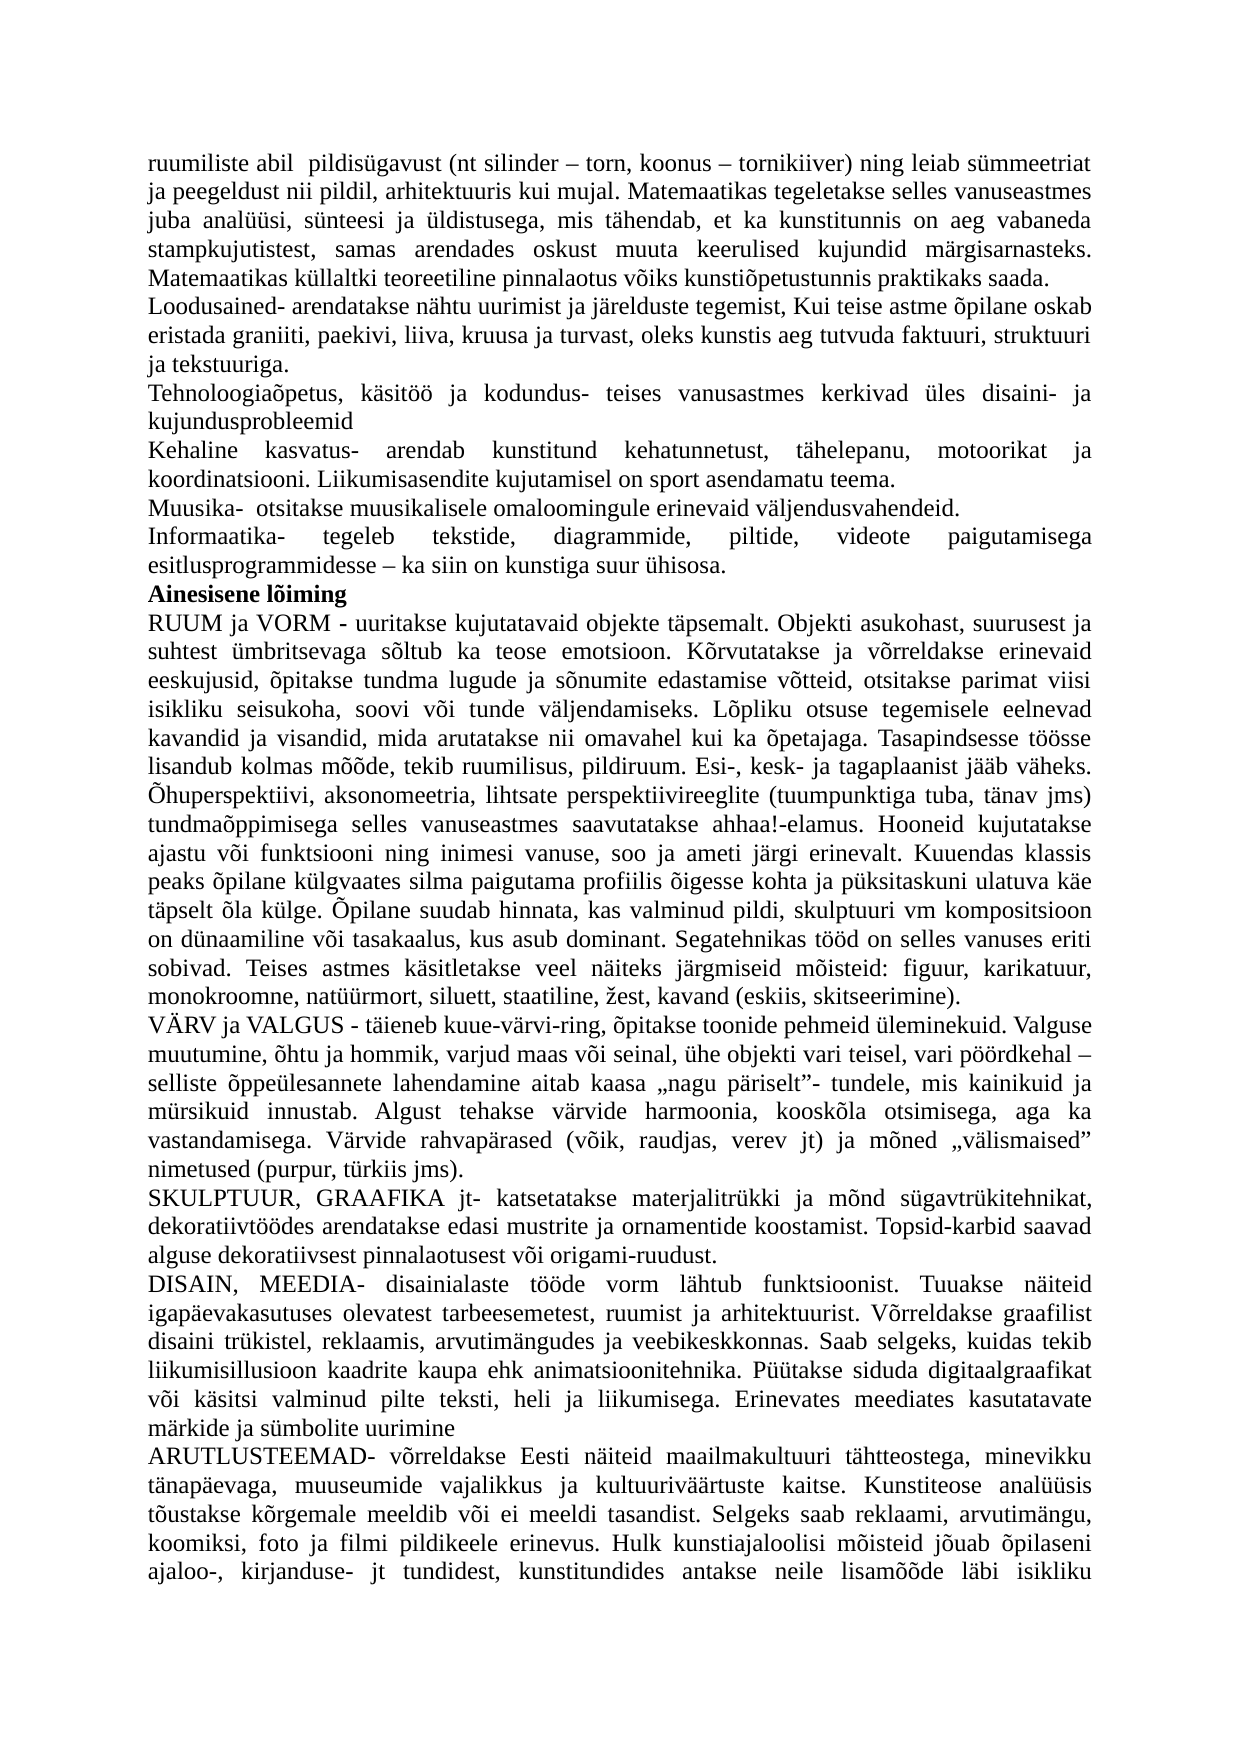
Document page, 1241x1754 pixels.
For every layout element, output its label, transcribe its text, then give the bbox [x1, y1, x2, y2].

text ARUTLUSTEEMAD- võrreldakse Eesti näiteid maailmakultuuri tähtteostega, minevikku tänapäevaga, muuseumide vajalikkus ja kultuuriväärtuste kaitse. Kunstiteose analüüsis tõustakse kõrgemale meeldib või ei meeldi tasandist. Selgeks saab reklaami, arvutimängu, koomiksi, foto ja filmi pildikeele erinevus. Hulk kunstiajaloolisi mõisteid jõuab õpilaseni ajaloo-, kirjanduse- jt tundidest, kunstitundides antakse neile lisamõõde läbi isikliku [148, 1441, 1093, 1585]
text Informaatika- tegeleb tekstide, diagrammide, piltide, videote paigutamisega esitlusprogrammidesse – ka siin on kunstiga suur ühisosa. [148, 521, 1093, 579]
text Ainesisene lõiming [148, 579, 1093, 608]
text Tehnoloogiaõpetus, käsitöö ja kodundus- teises vanusastmes kerkivad üles disaini- ja kujundusprobleemid [148, 378, 1093, 435]
text VÄRV ja VALGUS - täieneb kuue-värvi-ring, õpitakse toonide pehmeid üleminekuid. Valguse muutumine, õhtu ja hommik, varjud maas või seinal, ühe objekti vari teisel, vari pöördkehal – selliste õppeülesannete lahendamine aitab kaasa „nagu päriselt”- tundele, mis kainikuid ja mürsikuid innustab. Algust tehakse värvide harmoonia, kooskõla otsimisega, aga ka vastandamisega. Värvide rahvapärased (võik, raudjas, verev jt) ja mõned „välismaised” nimetused (purpur, türkiis jms). [148, 1010, 1093, 1183]
text Kehaline kasvatus- arendab kunstitund kehatunnetust, tähelepanu, motoorikat ja koordinatsiooni. Liikumisasendite kujutamisel on sport asendamatu teema. [148, 435, 1093, 493]
text ruumiliste abil pildisügavust (nt silinder – torn, koonus – tornikiiver) ning leiab sümmeetriat ja peegeldust nii pildil, arhitektuuris kui mujal. Matemaatikas tegeletakse selles vanuseastmes juba analüüsi, sünteesi ja üldistusega, mis tähendab, et ka kunstitunnis on aeg vabaneda stampkujutistest, samas arendades oskust muuta keerulised kujundid märgisarnasteks. Matemaatikas küllaltki teoreetiline pinnalaotus võiks kunstiõpetustunnis praktikaks saada. [148, 148, 1093, 291]
text Muusika- otsitakse muusikalisele omaloomingule erinevaid väljendusvahendeid. [148, 493, 1093, 521]
text DISAIN, MEEDIA- disainialaste tööde vorm lähtub funktsioonist. Tuuakse näiteid igapäevakasutuses olevatest tarbeesemetest, ruumist ja arhitektuurist. Võrreldakse graafilist disaini trükistel, reklaamis, arvutimängudes ja veebikeskkonnas. Saab selgeks, kuidas tekib liikumisillusioon kaadrite kaupa ehk animatsioonitehnika. Püütakse siduda digitaalgraafikat või käsitsi valminud pilte teksti, heli ja liikumisega. Erinevates meediates kasutatavate märkide ja sümbolite uurimine [148, 1269, 1093, 1441]
text RUUM ja VORM - uuritakse kujutatavaid objekte täpsemalt. Objekti asukohast, suurusest ja suhtest ümbritsevaga sõltub ka teose emotsioon. Kõrvutatakse ja võrreldakse erinevaid eeskujusid, õpitakse tundma lugude ja sõnumite edastamise võtteid, otsitakse parimat viisi isikliku seisukoha, soovi või tunde väljendamiseks. Lõpliku otsuse tegemisele eelnevad kavandid ja visandid, mida arutatakse nii omavahel kui ka õpetajaga. Tasapindsesse töösse lisandub kolmas mõõde, tekib ruumilisus, pildiruum. Esi-, kesk- ja tagaplaanist jääb väheks. Õhuperspektiivi, aksonomeetria, lihtsate perspektiivireeglite (tuumpunktiga tuba, tänav jms) tundmaõppimisega selles vanuseastmes saavutatakse ahhaa!-elamus. Hooneid kujutatakse ajastu või funktsiooni ning inimesi vanuse, soo ja ameti järgi erinevalt. Kuuendas klassis peaks õpilane külgvaates silma paigutama profiilis õigesse kohta ja püksitaskuni ulatuva käe täpselt õla külge. Õpilane suudab hinnata, kas valminud pildi, skulptuuri vm kompositsioon on dünaamiline või tasakaalus, kus asub dominant. Segatehnikas tööd on selles vanuses eriti sobivad. Teises astmes käsitletakse veel näiteks järgmiseid mõisteid: figuur, karikatuur, monokroomne, natüürmort, siluett, staatiline, žest, kavand (eskiis, skitseerimine). [148, 608, 1093, 1010]
text SKULPTUUR, GRAAFIKA jt- katsetatakse materjalitrükki ja mõnd sügavtrükitehnikat, dekoratiivtöödes arendatakse edasi mustrite ja ornamentide koostamist. Topsid-karbid saavad alguse dekoratiivsest pinnalaotusest või origami-ruudust. [148, 1183, 1093, 1269]
text Loodusained- arendatakse nähtu uurimist ja järelduste tegemist, Kui teise astme õpilane oskab eristada graniiti, paekivi, liiva, kruusa ja turvast, oleks kunstis aeg tutvuda faktuuri, struktuuri ja tekstuuriga. [148, 291, 1093, 378]
